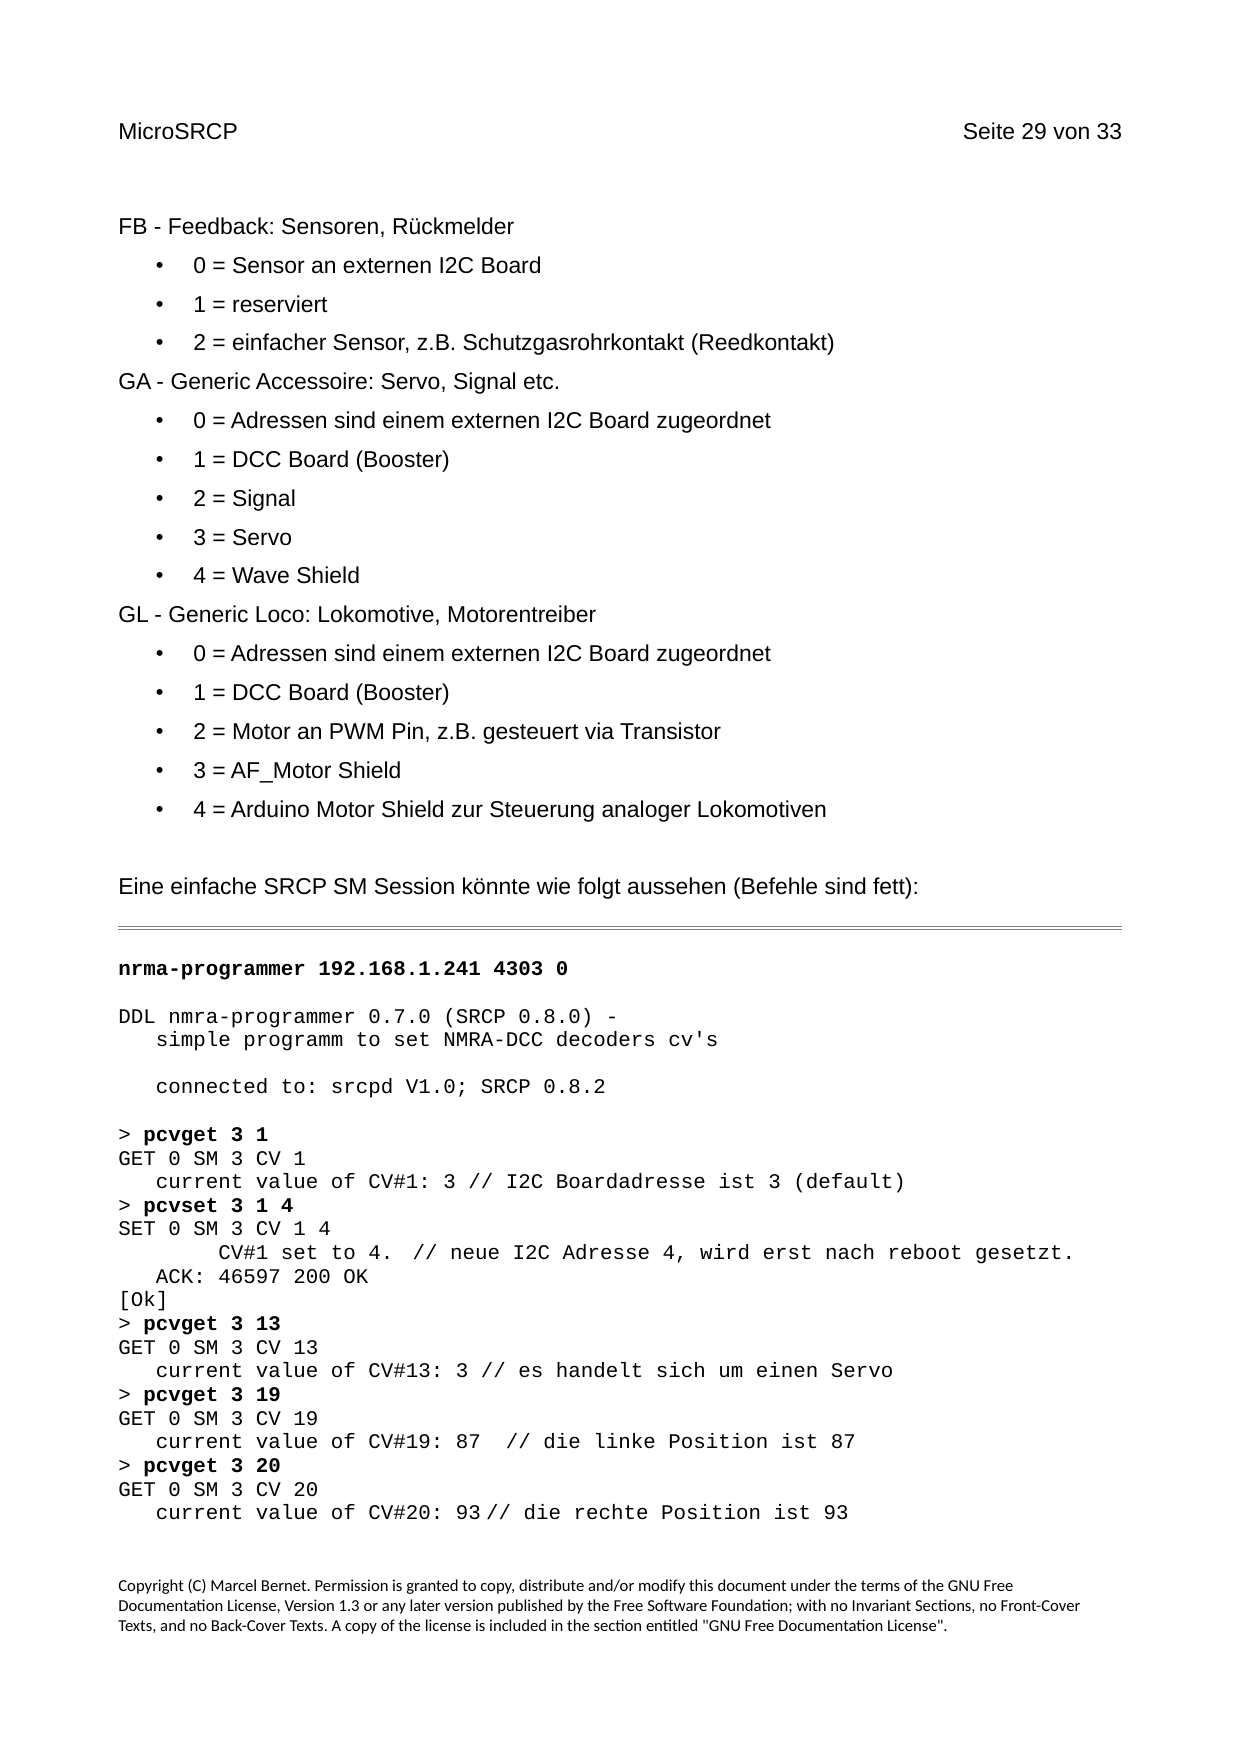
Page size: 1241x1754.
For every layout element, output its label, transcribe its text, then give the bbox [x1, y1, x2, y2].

text > pcvget 3 20 [118, 1455, 1122, 1478]
text > pcvget 3 19 [118, 1384, 1122, 1408]
text simple programm to set NMRA-DCC decoders cv's [118, 1029, 1122, 1053]
text GET 0 SM 3 CV 19 [118, 1408, 1122, 1431]
list 4 = Arduino Motor Shield zur Steuerung analoger Lokomotiven [156, 796, 1122, 822]
text nrma-programmer 192.168.1.241 4303 0 [118, 958, 1122, 982]
text Eine einfache SRCP SM Session könnte wie folgt aussehen (Befehle sind fett): [118, 873, 1122, 900]
list 4 = Wave Shield [156, 562, 1122, 589]
list 0 = Sensor an externen I2C Board [156, 252, 1122, 278]
text > pcvset 3 1 4 [118, 1195, 1122, 1218]
list 0 = Adressen sind einem externen I2C Board zugeordnet [156, 640, 1122, 667]
text ACK: 46597 200 OK [118, 1266, 1122, 1289]
list 3 = AF_Motor Shield [156, 757, 1122, 783]
list 2 = einfacher Sensor, z.B. Schutzgasrohrkontakt (Reedkontakt) [156, 329, 1122, 356]
text GET 0 SM 3 CV 13 [118, 1337, 1122, 1360]
text FB - Feedback: Sensoren, Rückmelder [118, 213, 1122, 239]
list 1 = reserviert [156, 291, 1122, 317]
text current value of CV#19: 87 // die linke Position ist 87 [118, 1431, 1122, 1455]
text > pcvget 3 1 [118, 1124, 1122, 1147]
text SET 0 SM 3 CV 1 4 [118, 1218, 1122, 1242]
list 0 = Adressen sind einem externen I2C Board zugeordnet [156, 407, 1122, 433]
list 2 = Signal [156, 485, 1122, 511]
text CV#1 set to 4. // neue I2C Adresse 4, wird erst nach reboot gesetzt. [118, 1242, 1122, 1266]
text connected to: srcpd V1.0; SRCP 0.8.2 [118, 1077, 1122, 1100]
text current value of CV#13: 3 // es handelt sich um einen Servo [118, 1360, 1122, 1384]
text > pcvget 3 13 [118, 1313, 1122, 1337]
text GET 0 SM 3 CV 1 [118, 1147, 1122, 1171]
list 1 = DCC Board (Booster) [156, 446, 1122, 472]
text GL - Generic Loco: Lokomotive, Motorentreiber [118, 601, 1122, 628]
text current value of CV#20: 93 // die rechte Position ist 93 [118, 1502, 1122, 1526]
text [Ok] [118, 1289, 1122, 1313]
list 3 = Servo [156, 524, 1122, 550]
list 2 = Motor an PWM Pin, z.B. gesteuert via Transistor [156, 718, 1122, 744]
text DDL nmra-programmer 0.7.0 (SRCP 0.8.0) - [118, 1006, 1122, 1029]
text current value of CV#1: 3 // I2C Boardadresse ist 3 (default) [118, 1171, 1122, 1195]
list 1 = DCC Board (Booster) [156, 679, 1122, 705]
text GET 0 SM 3 CV 20 [118, 1478, 1122, 1502]
text GA - Generic Accessoire: Servo, Signal etc. [44, 368, 1122, 394]
